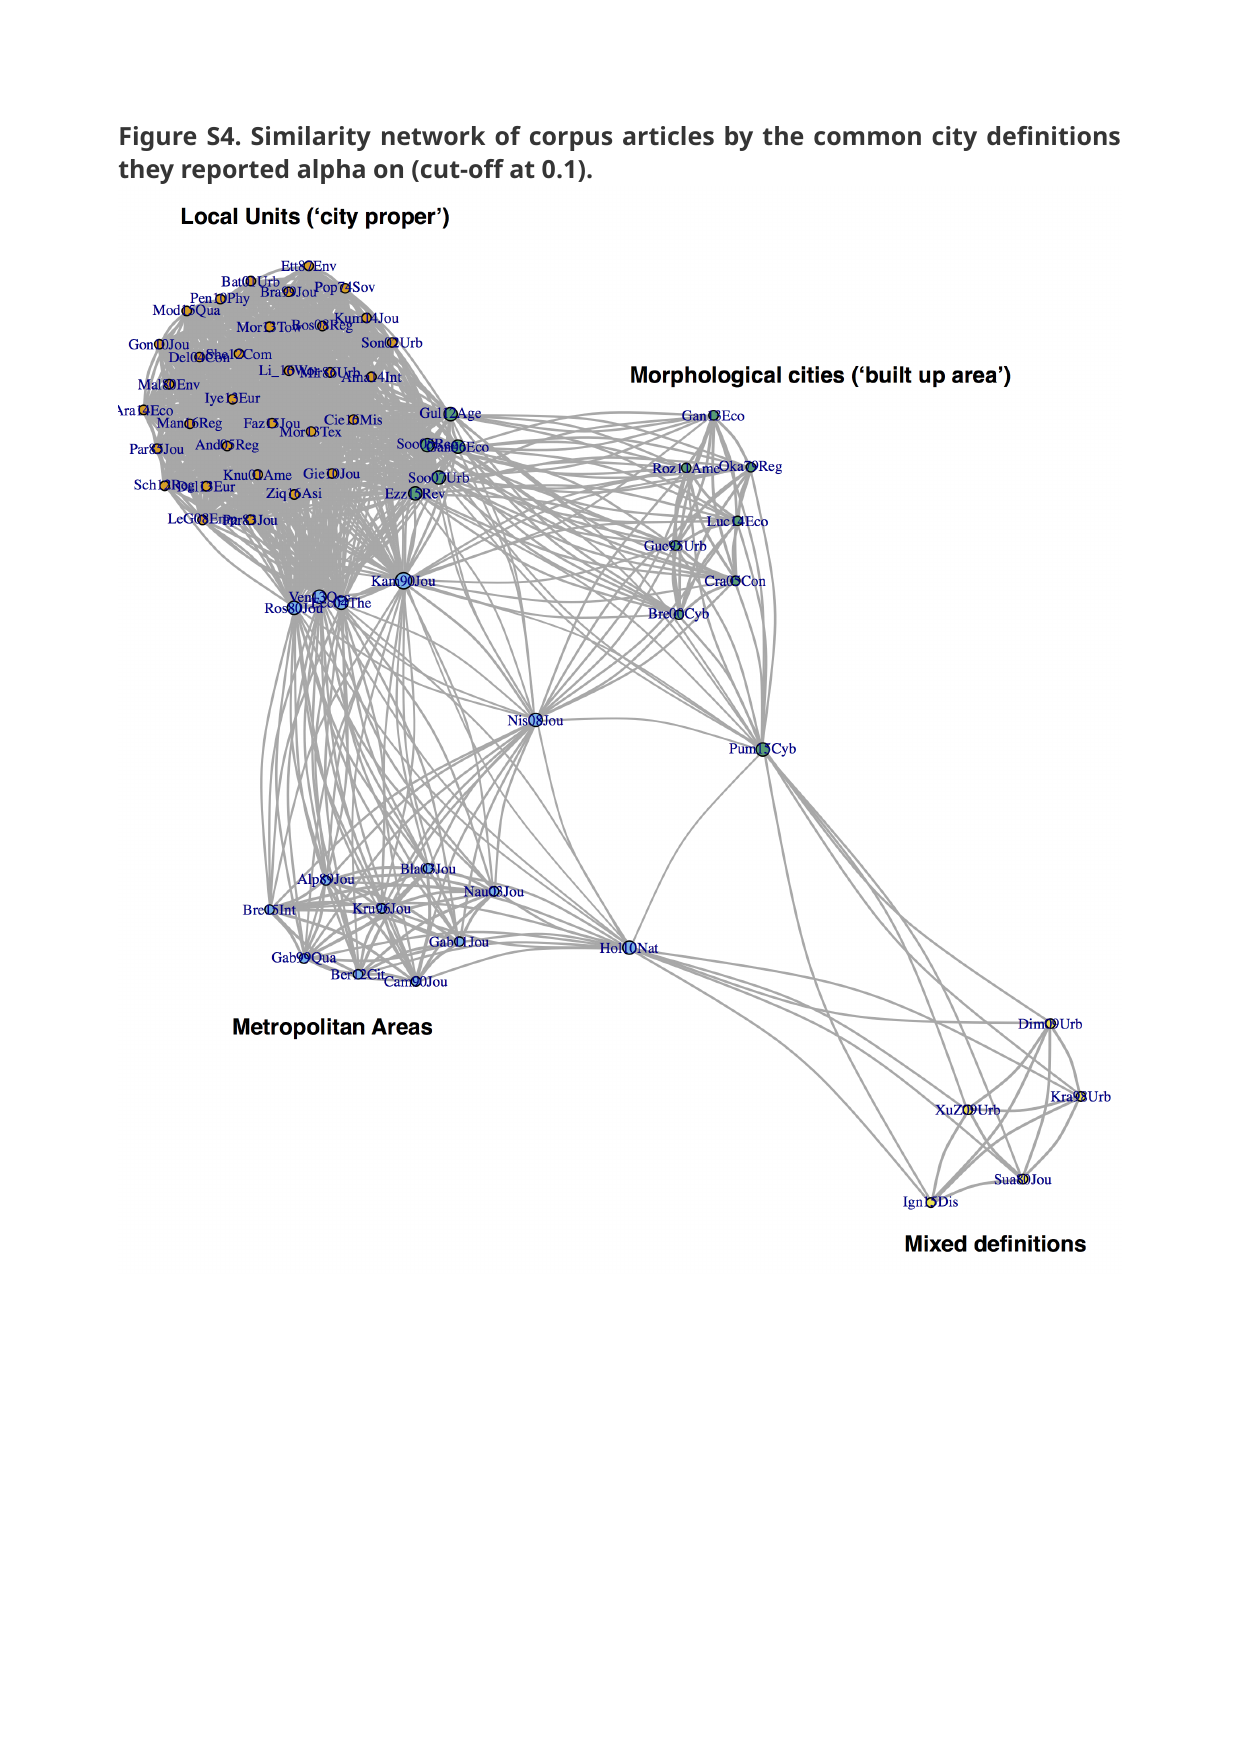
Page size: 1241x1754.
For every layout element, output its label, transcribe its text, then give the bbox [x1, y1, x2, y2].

picture [118, 186, 1123, 1274]
text Figure S4. Similarity network of corpus articles by the common city definitions they reported alpha on (cut-off at 0.1). [118, 118, 1122, 186]
